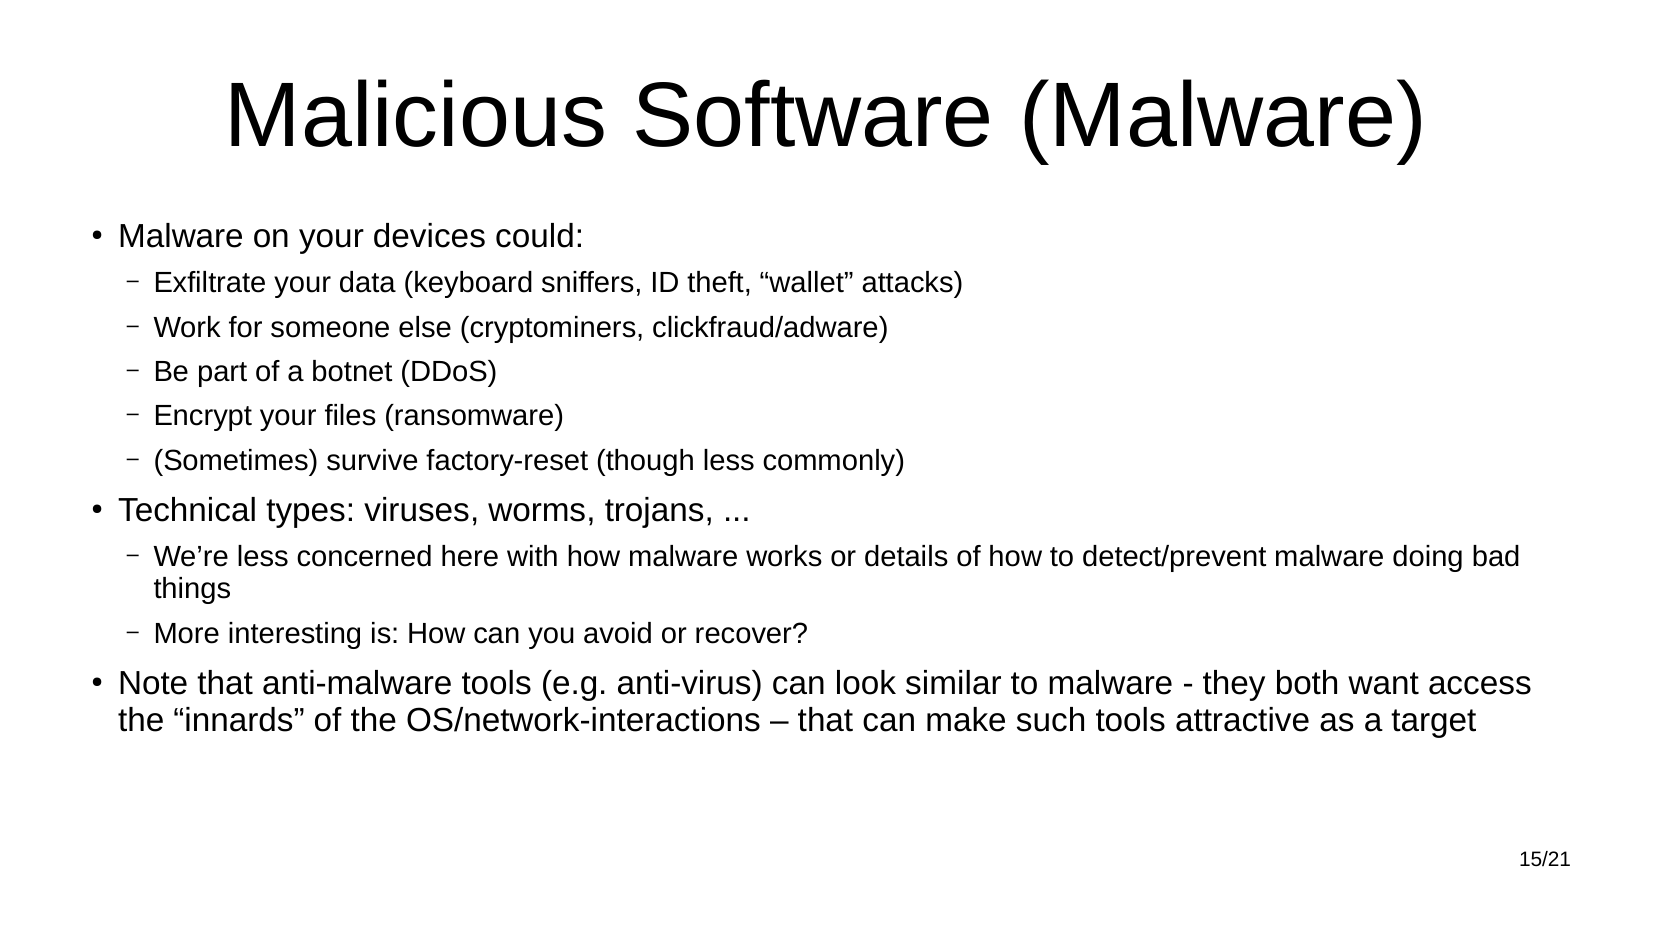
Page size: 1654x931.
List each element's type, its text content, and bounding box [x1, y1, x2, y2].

title Malicious Software (Malware) [82, 37, 1571, 193]
list Malware on your devices could: Exfiltrate your data (keyboard sniffers, ID theft, “wallet” attacks) Work for someone else (cryptominers, clickfraud/adware) Be part of a botnet (DDoS) Encrypt your files (ransomware) (Sometimes) survive factory-reset (though less commonly) Technical types: viruses, worms, trojans, ... We’re less concerned here with how malware works or details of how to detect/prevent malware doing bad things More interesting is: How can you avoid or recover? Note that anti-malware tools (e.g. anti-virus) can look similar to malware - they both want access the “innards” of the OS/network-interactions – that can make such tools attractive as a target [82, 217, 1571, 758]
